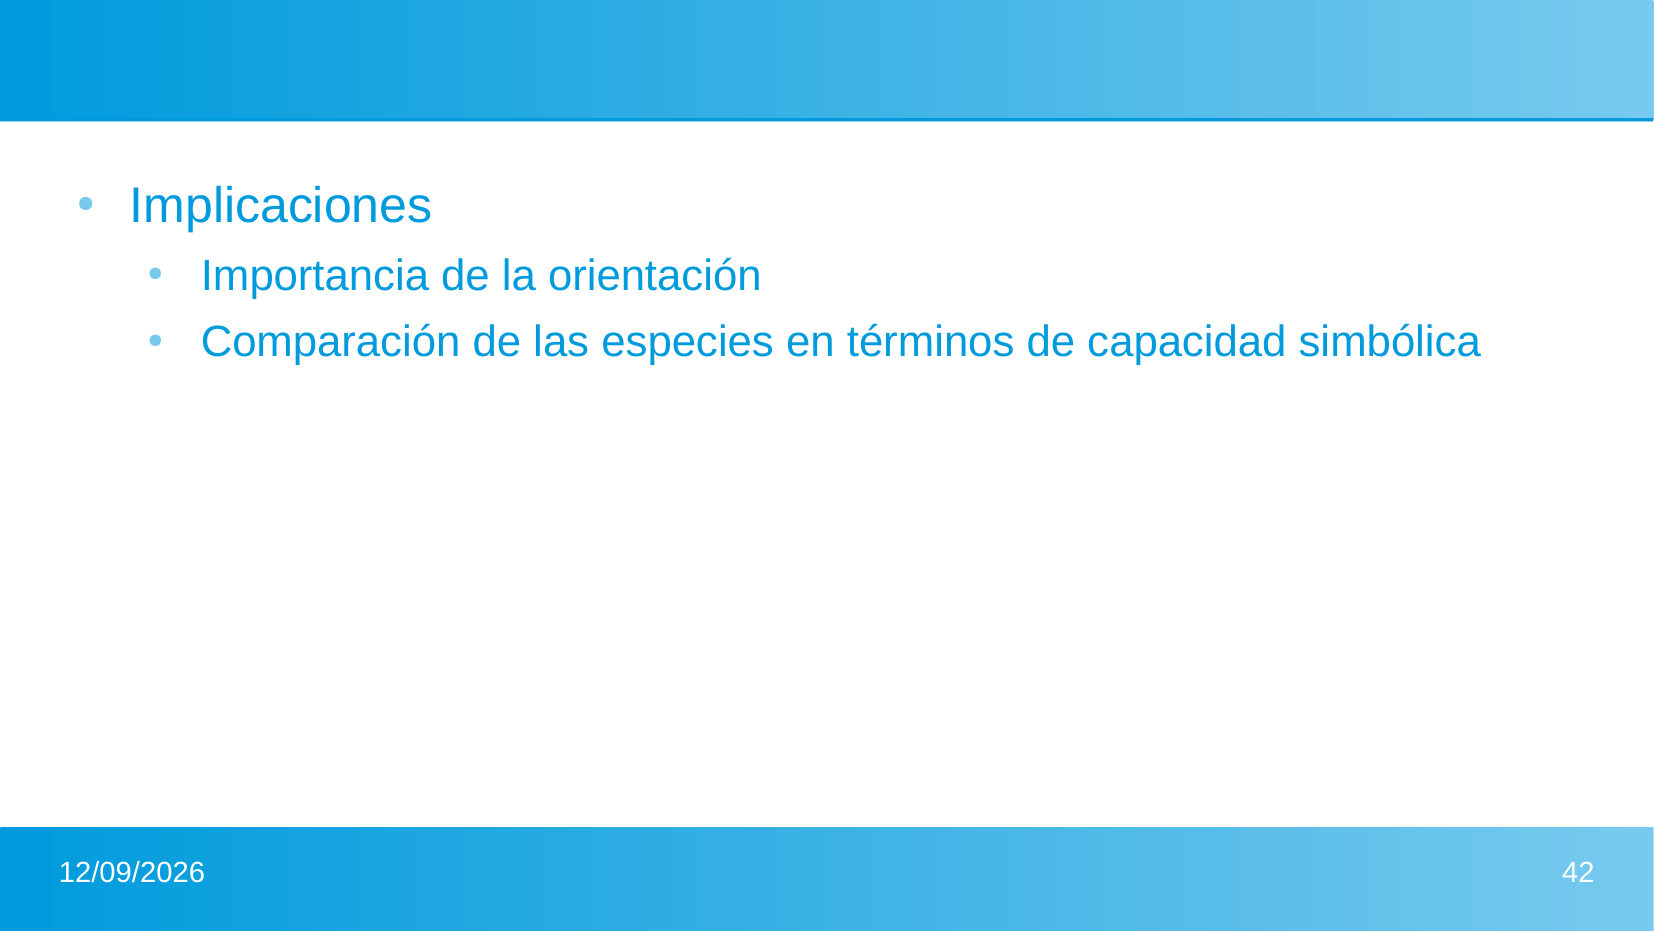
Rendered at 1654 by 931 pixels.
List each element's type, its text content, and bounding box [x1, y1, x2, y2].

list Implicaciones Importancia de la orientación Comparación de las especies en términos de capacidad simbólica [59, 177, 1595, 768]
